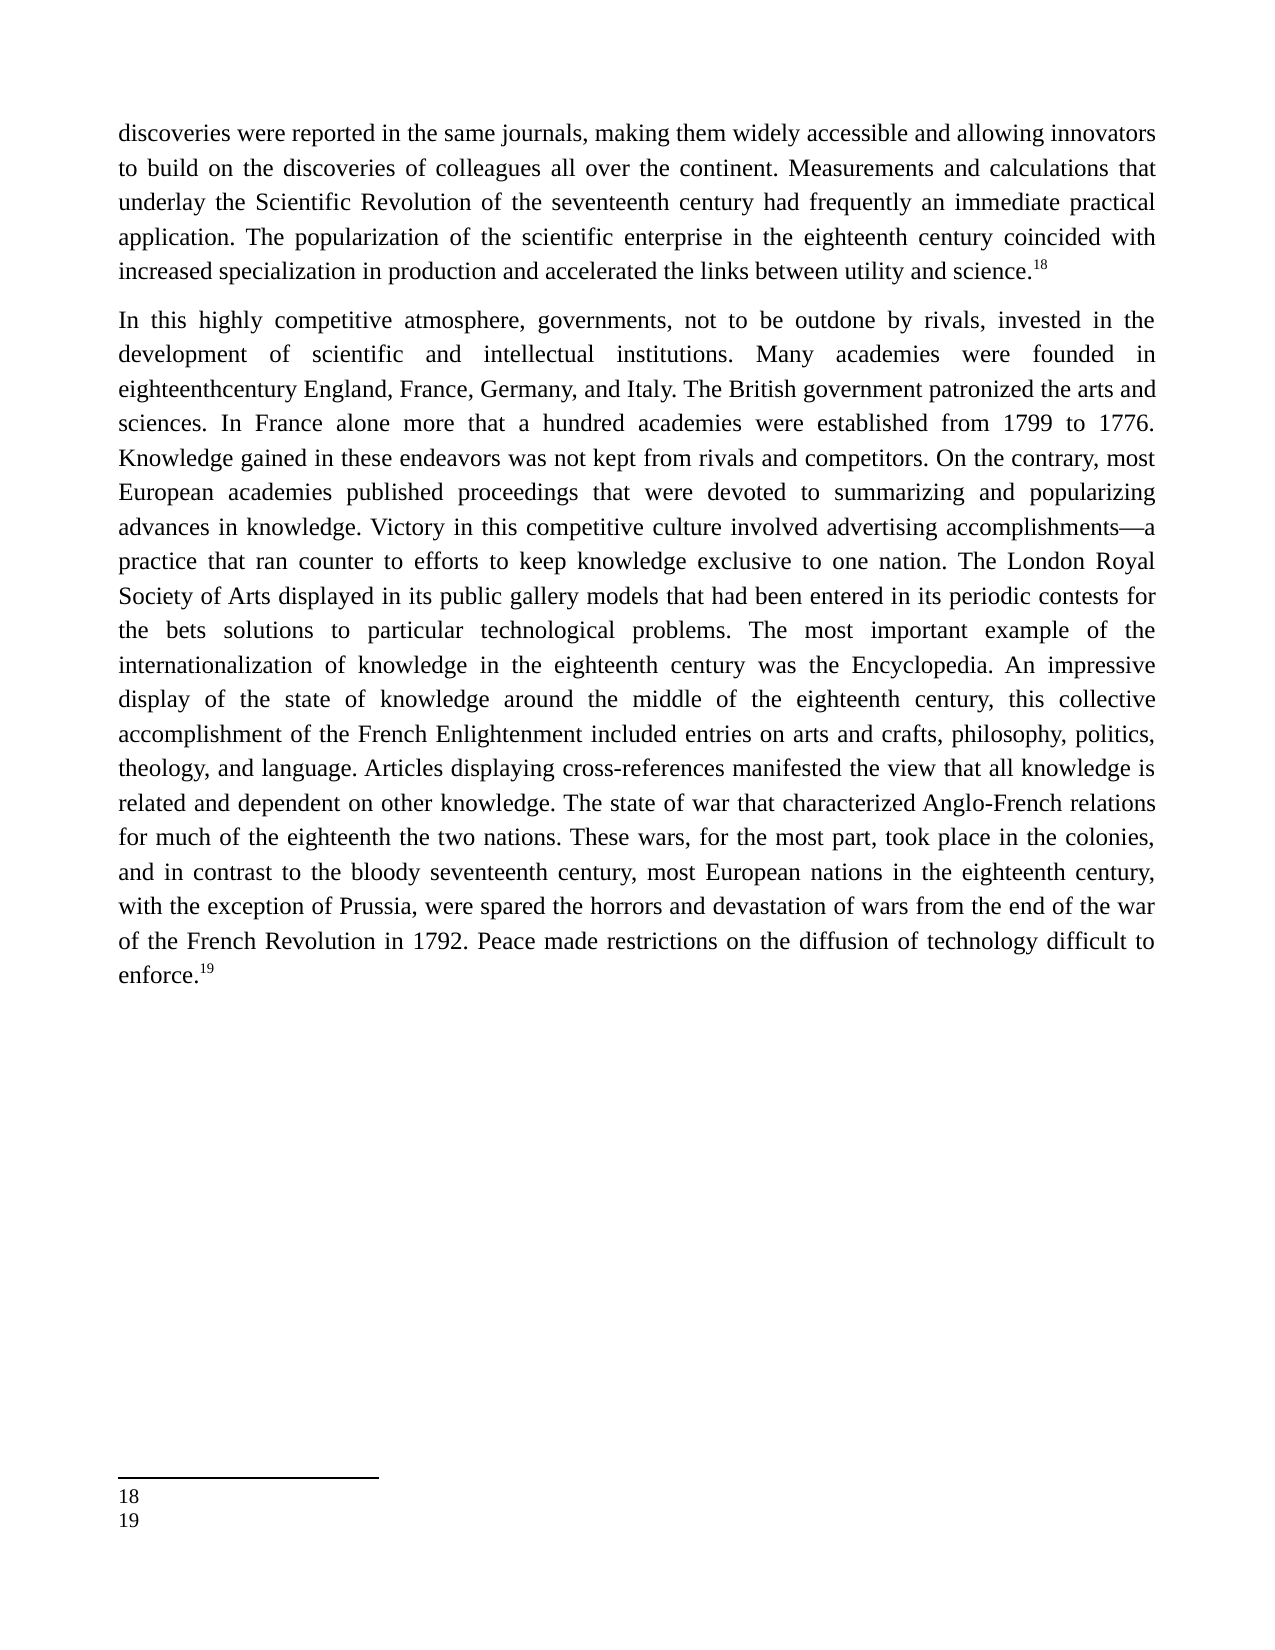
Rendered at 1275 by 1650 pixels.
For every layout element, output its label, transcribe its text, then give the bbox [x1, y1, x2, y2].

text In this highly competitive atmosphere, governments, not to be outdone by rivals, invested in the development of scientific and intellectual institutions. Many academies were founded in eighteenthcentury England, France, Germany, and Italy. The British government patronized the arts and sciences. In France alone more that a hundred academies were established from 1799 to 1776. Knowledge gained in these endeavors was not kept from rivals and competitors. On the contrary, most European academies published proceedings that were devoted to summarizing and popularizing advances in knowledge. Victory in this competitive culture involved advertising accomplishments—a practice that ran counter to efforts to keep knowledge exclusive to one nation. The London Royal Society of Arts displayed in its public gallery models that had been entered in its periodic contests for the bets solutions to particular technological problems. The most important example of the internationalization of knowledge in the eighteenth century was the Encyclopedia. An impressive display of the state of knowledge around the middle of the eighteenth century, this collective accomplishment of the French Enlightenment included entries on arts and crafts, philosophy, politics, theology, and language. Articles displaying cross-references manifested the view that all knowledge is related and dependent on other knowledge. The state of war that characterized Anglo-French relations for much of the eighteenth the two nations. These wars, for the most part, took place in the colonies, and in contrast to the bloody seventeenth century, most European nations in the eighteenth century, with the exception of Prussia, were spared the horrors and devastation of wars from the end of the war of the French Revolution in 1792. Peace made restrictions on the diffusion of technology difficult to enforce. [118, 305, 1157, 989]
text discoveries were reported in the same journals, making them widely accessible and allowing innovators to build on the discoveries of colleagues all over the continent. Measurements and calculations that underlay the Scientific Revolution of the seventeenth century had frequently an immediate practical application. The popularization of the scientific enterprise in the eighteenth century coincided with increased specialization in production and accelerated the links between utility and science. [118, 118, 1157, 285]
